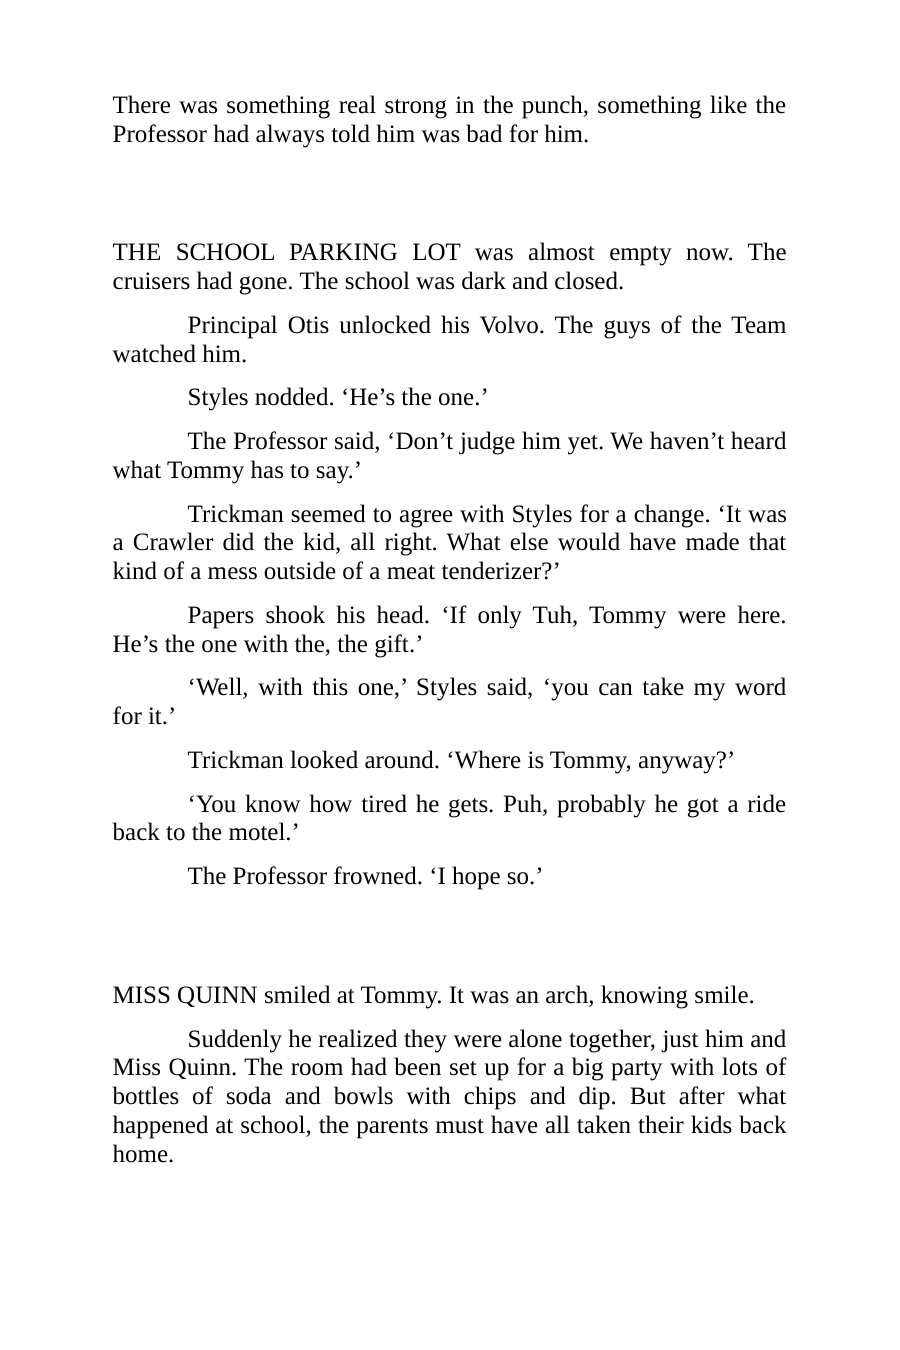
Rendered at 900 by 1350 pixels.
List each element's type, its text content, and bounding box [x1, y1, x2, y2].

text Principal Otis unlocked his Volvo. The guys of the Team watched him. [112, 310, 787, 367]
text Trickman seemed to agree with Styles for a change. ‘It was a Crawler did the kid, all right. What else would have made that kind of a mess outside of a meat tenderizer?’ [112, 499, 787, 585]
text ‘You know how tired he gets. Puh, probably he got a ride back to the motel.’ [112, 789, 787, 846]
text ‘Well, with this one,’ Styles said, ‘you can take my word for it.’ [112, 672, 787, 730]
text The Professor frowned. ‘I hope so.’ [112, 861, 787, 890]
text Trickman looked around. ‘Where is Tommy, anyway?’ [112, 745, 787, 774]
text THE SCHOOL PARKING LOT was almost empty now. The cruisers had gone. The school was dark and closed. [112, 237, 787, 295]
text Styles nodded. ‘He’s the one.’ [112, 382, 787, 411]
text The Professor said, ‘Don’t judge him yet. We haven’t heard what Tommy has to say.’ [112, 426, 787, 484]
text Suddenly he realized they were alone together, just him and Miss Quinn. The room had been set up for a big party with lots of bottles of soda and bowls with chips and dip. But after what happened at school, the parents must have all taken their kids back home. [112, 1024, 787, 1167]
text Papers shook his head. ‘If only Tuh, Tommy were here. He’s the one with the, the gift.’ [112, 600, 787, 657]
text There was something real strong in the punch, something like the Professor had always told him was bad for him. [112, 90, 787, 147]
text MISS QUINN smiled at Tommy. It was an arch, knowing smile. [112, 980, 787, 1009]
